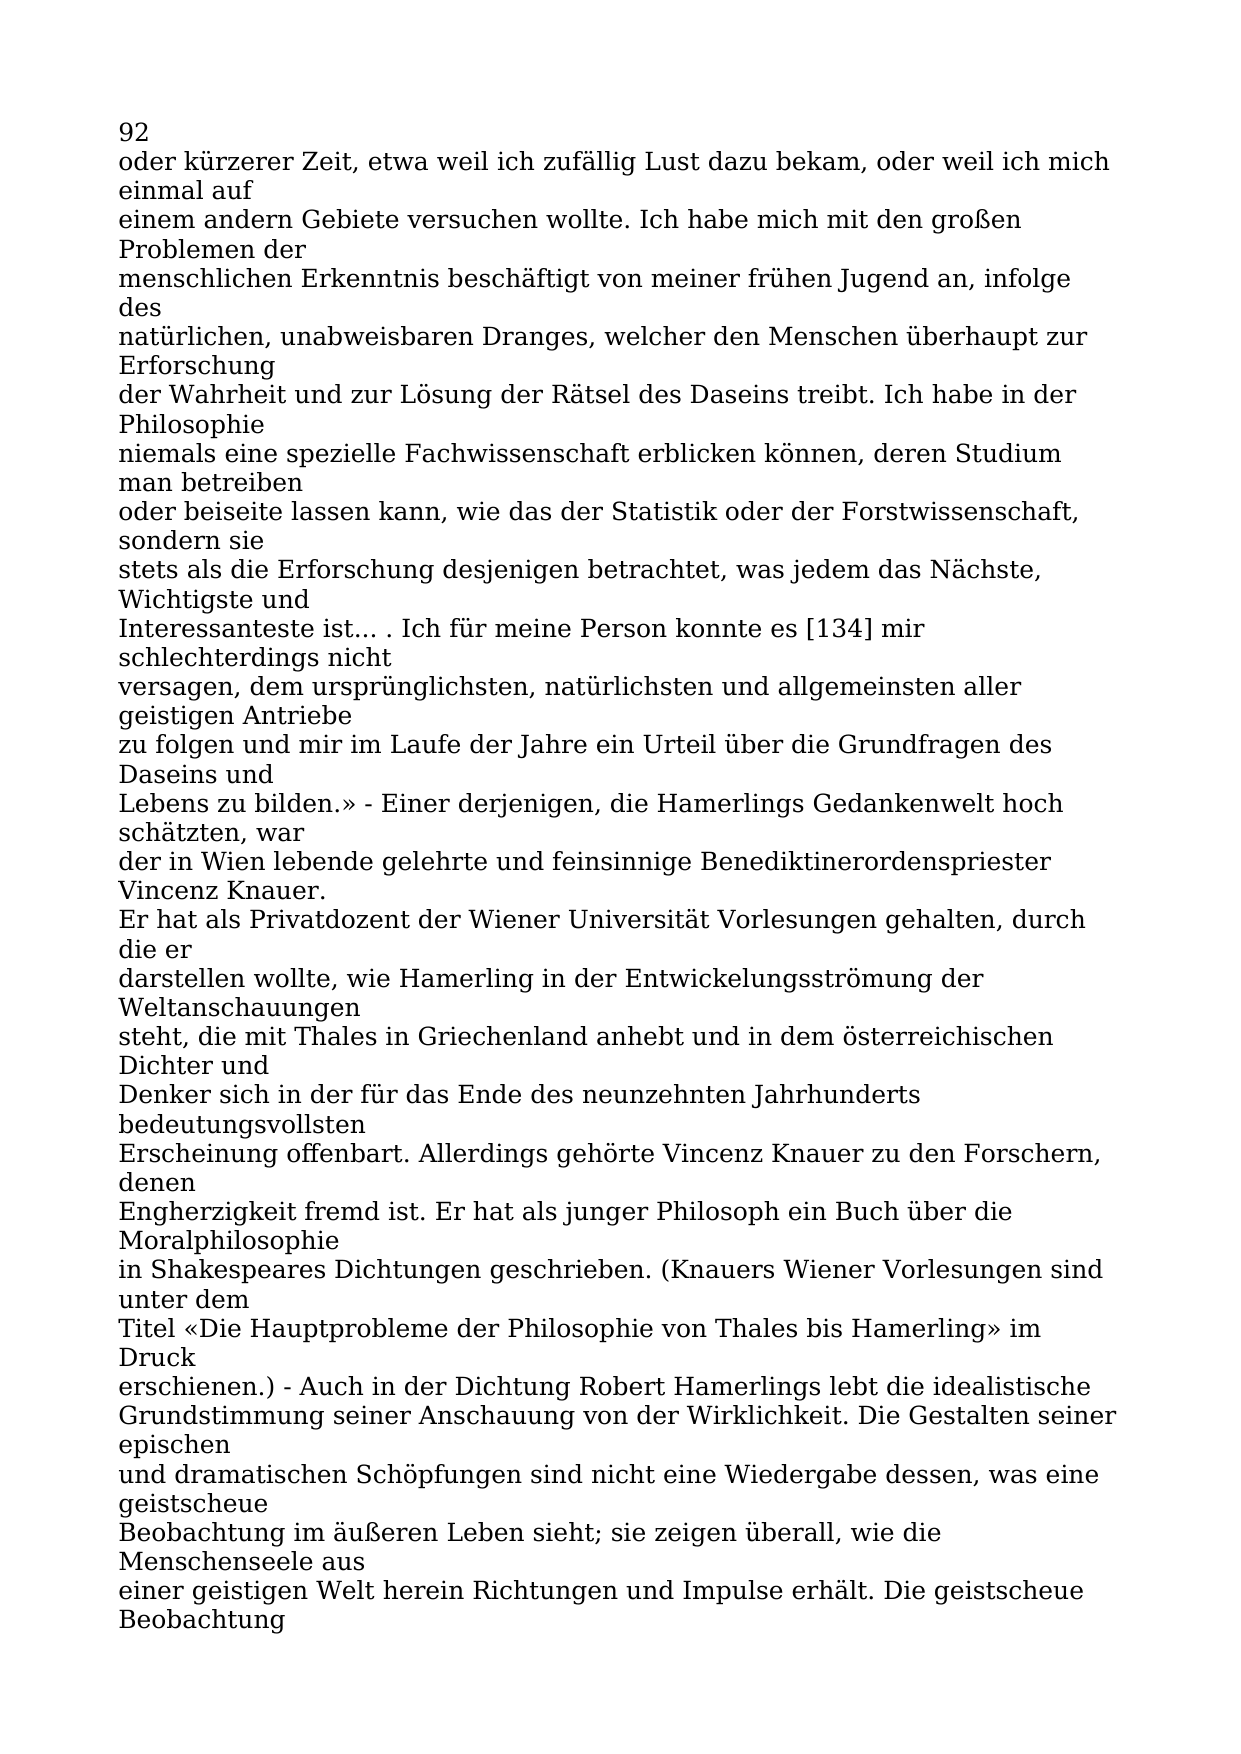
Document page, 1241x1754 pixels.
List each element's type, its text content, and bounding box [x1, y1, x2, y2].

text menschlichen Erkenntnis beschäftigt von meiner frühen Jugend an, infolge des [118, 264, 1122, 322]
text in Shakespeares Dichtungen geschrieben. (Knauers Wiener Vorlesungen sind unter dem [118, 1256, 1122, 1314]
text Denker sich in der für das Ende des neunzehnten Jahrhunderts bedeutungsvollsten [118, 1081, 1122, 1139]
text niemals eine spezielle Fachwissenschaft erblicken können, deren Studium man betreiben [118, 439, 1122, 497]
text Beobachtung im äußeren Leben sieht; sie zeigen überall, wie die Menschenseele aus [118, 1518, 1122, 1576]
text steht, die mit Thales in Griechenland anhebt und in dem österreichischen Dichter und [118, 1022, 1122, 1081]
text versagen, dem ursprünglichsten, natürlichsten und allgemeinsten aller geistigen Antriebe [118, 672, 1122, 731]
text stets als die Erforschung desjenigen betrachtet, was jedem das Nächste, Wichtigste und [118, 556, 1122, 614]
text und dramatischen Schöpfungen sind nicht eine Wiedergabe dessen, was eine geistscheue [118, 1460, 1122, 1518]
text Er hat als Privatdozent der Wiener Universität Vorlesungen gehalten, durch die er [118, 906, 1122, 964]
text Grundstimmung seiner Anschauung von der Wirklichkeit. Die Gestalten seiner epischen [118, 1401, 1122, 1460]
text erschienen.) - Auch in der Dichtung Robert Hamerlings lebt die idealistische [118, 1372, 1122, 1401]
text Engherzigkeit fremd ist. Er hat als junger Philosoph ein Buch über die Moralphilosophie [118, 1197, 1122, 1256]
text der Wahrheit und zur Lösung der Rätsel des Daseins treibt. Ich habe in der Philosophie [118, 381, 1122, 439]
text oder beiseite lassen kann, wie das der Statistik oder der Forstwissenschaft, sondern sie [118, 497, 1122, 556]
text Interessanteste ist... . Ich für meine Person konnte es [134] mir schlechterdings nicht [118, 614, 1122, 672]
text einem andern Gebiete versuchen wollte. Ich habe mich mit den großen Problemen der [118, 206, 1122, 264]
text der in Wien lebende gelehrte und feinsinnige Benediktinerordenspriester Vincenz Knauer. [118, 847, 1122, 906]
text oder kürzerer Zeit, etwa weil ich zufällig Lust dazu bekam, oder weil ich mich einmal auf [118, 147, 1122, 206]
text natürlichen, unabweisbaren Dranges, welcher den Menschen überhaupt zur Erforschung [118, 322, 1122, 381]
text zu folgen und mir im Laufe der Jahre ein Urteil über die Grundfragen des Daseins und [118, 731, 1122, 789]
text Lebens zu bilden.» - Einer derjenigen, die Hamerlings Gedankenwelt hoch schätzten, war [118, 789, 1122, 847]
text darstellen wollte, wie Hamerling in der Entwickelungsströmung der Weltanschauungen [118, 964, 1122, 1022]
text einer geistigen Welt herein Richtungen und Impulse erhält. Die geistscheue Beobachtung [118, 1576, 1122, 1635]
text Titel «Die Hauptprobleme der Philosophie von Thales bis Hamerling» im Druck [118, 1314, 1122, 1372]
text Erscheinung offenbart. Allerdings gehörte Vincenz Knauer zu den Forschern, denen [118, 1139, 1122, 1197]
text 92 [118, 118, 1122, 147]
